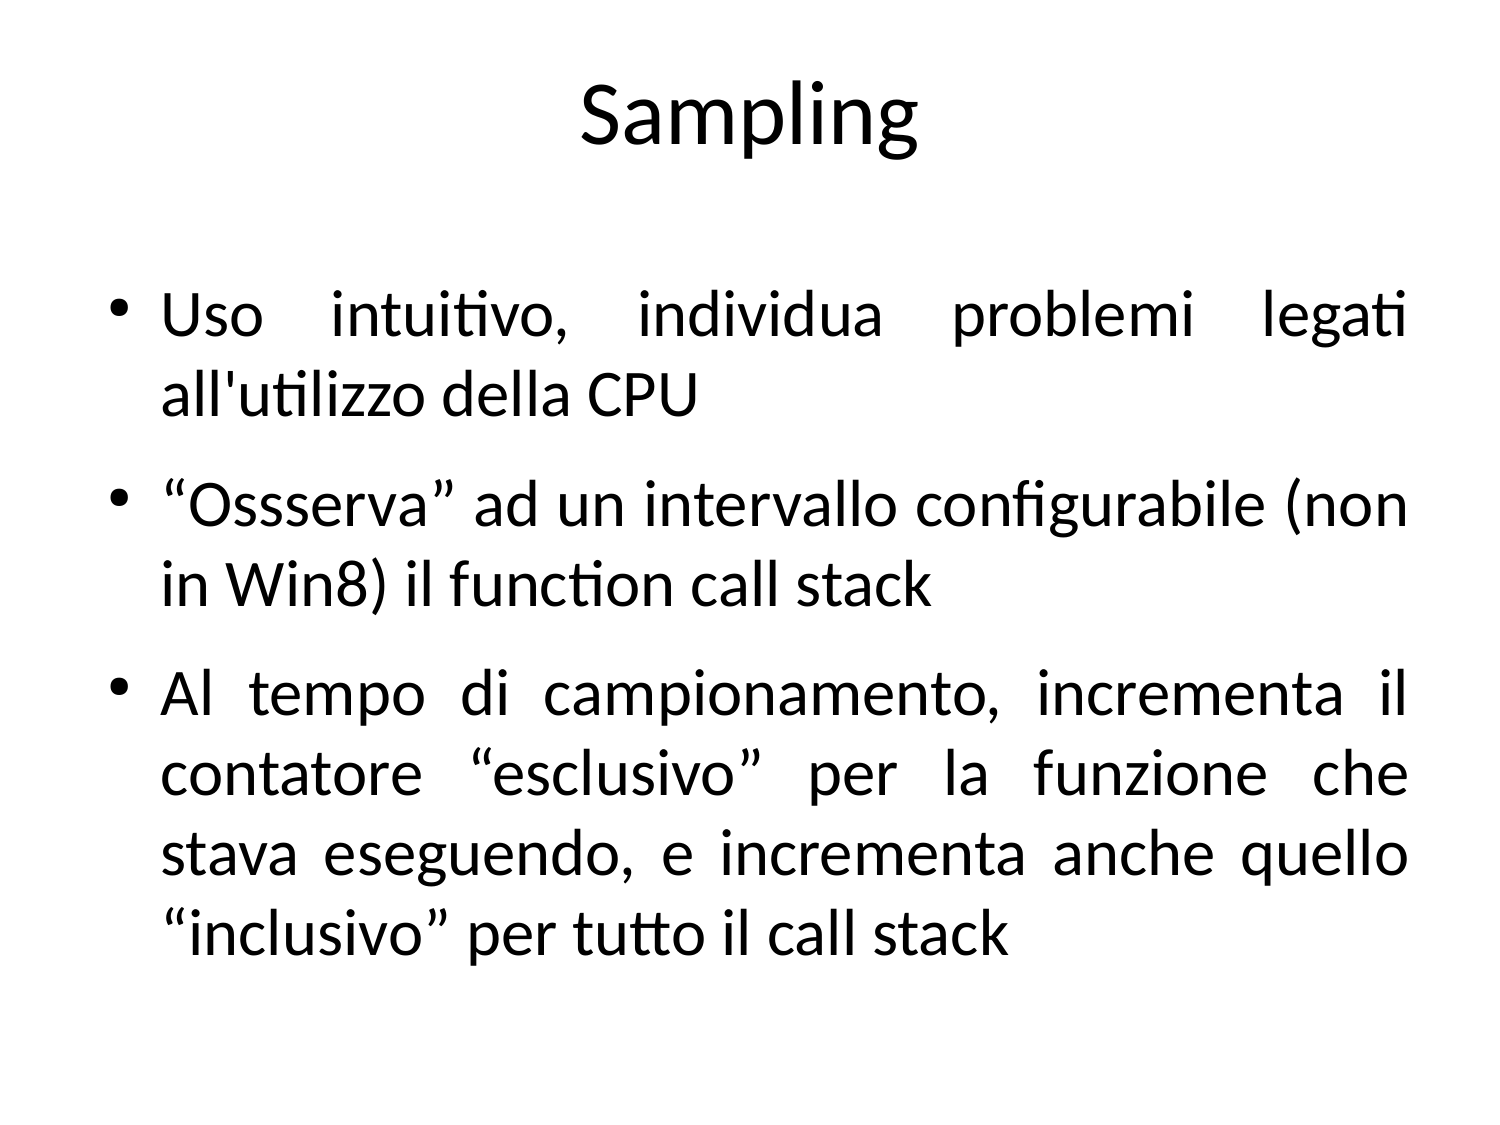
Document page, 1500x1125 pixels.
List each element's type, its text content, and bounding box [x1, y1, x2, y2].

title Sampling [75, 45, 1425, 233]
list [75, 262, 1426, 1005]
